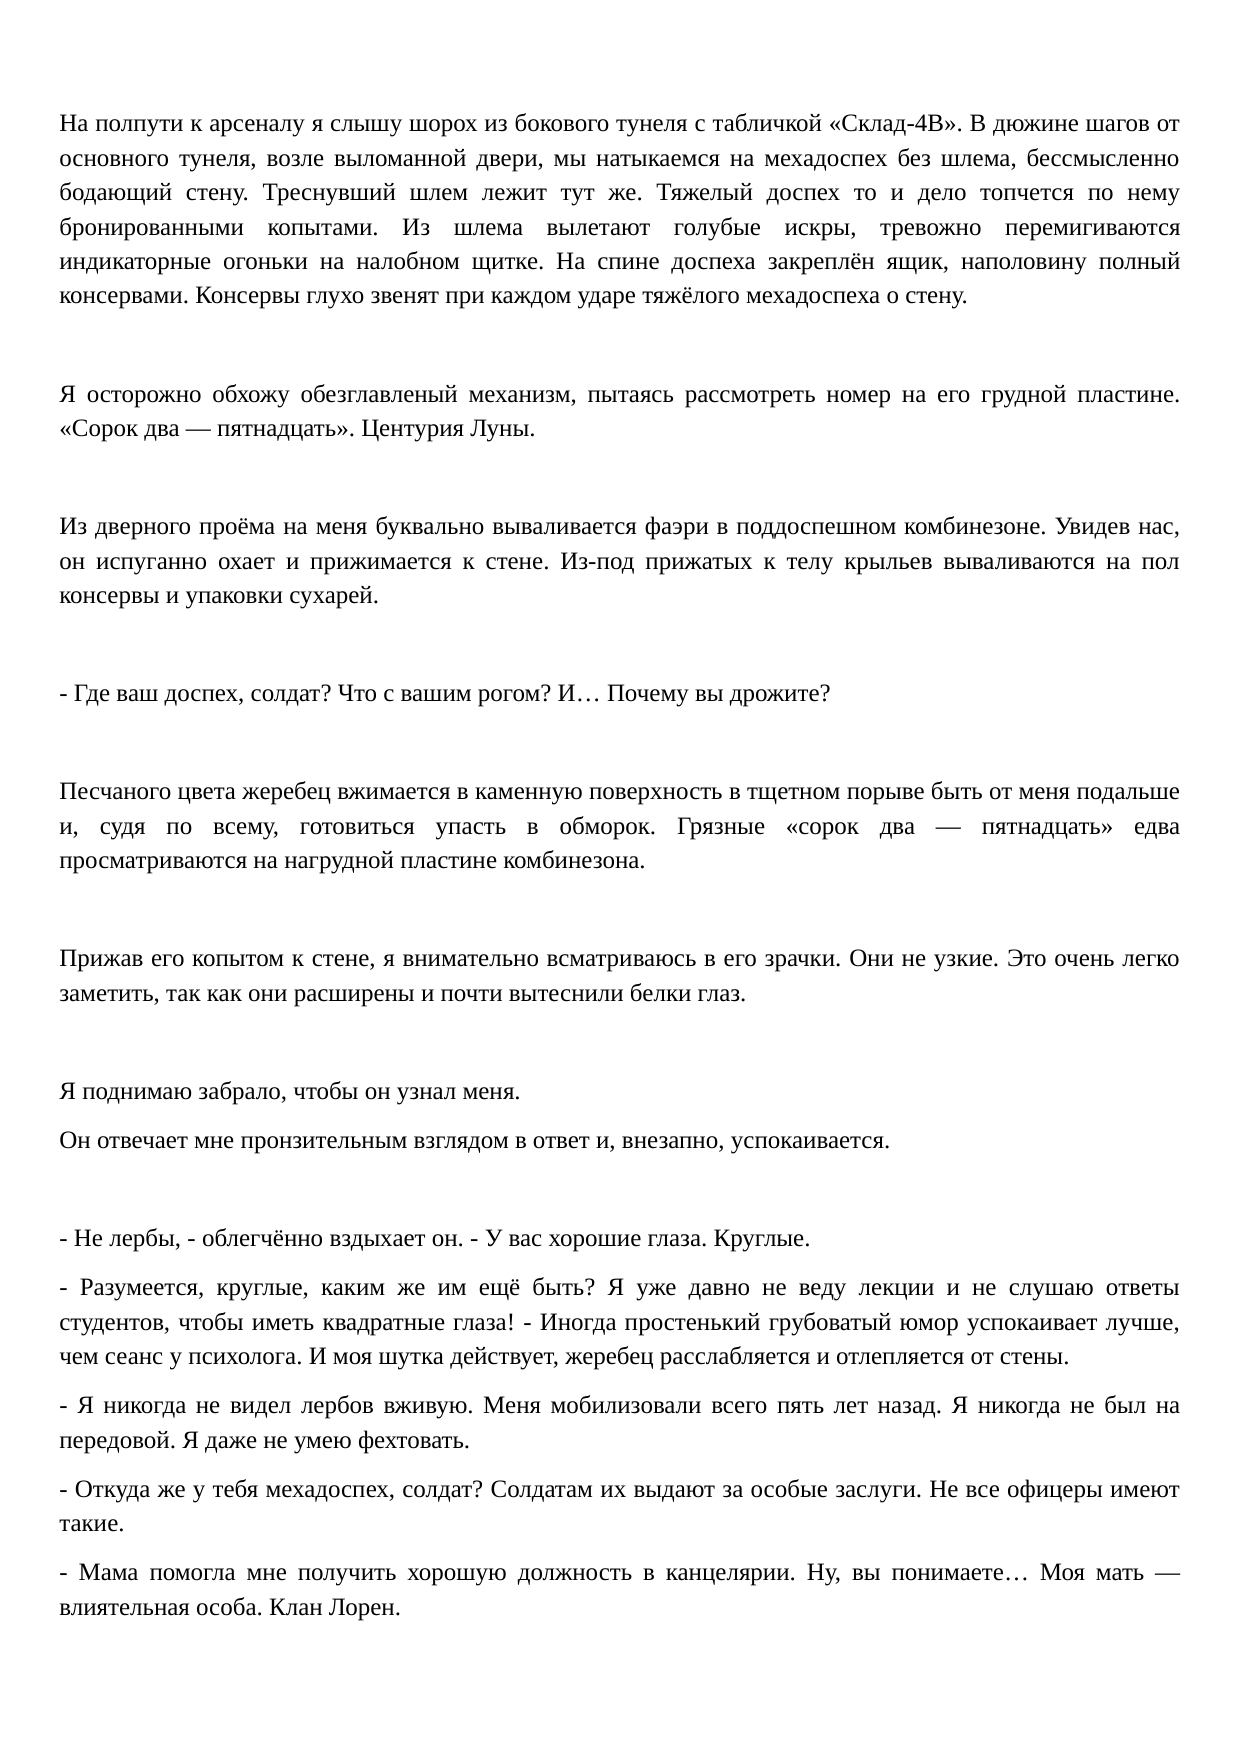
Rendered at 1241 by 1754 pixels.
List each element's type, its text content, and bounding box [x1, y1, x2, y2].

text Прижав его копытом к стене, я внимательно всматриваюсь в его зрачки. Они не узкие. Это очень легко заметить, так как они расширены и почти вытеснили белки глаз. [59, 943, 1181, 1007]
text Он отвечает мне пронзительным взглядом в ответ и, внезапно, успокаивается. [59, 1125, 1181, 1154]
text На полпути к арсеналу я слышу шорох из бокового тунеля с табличкой «Склад-4В». В дюжине шагов от основного тунеля, возле выломанной двери, мы натыкаемся на мехадоспех без шлема, бессмысленно бодающий стену. Треснувший шлем лежит тут же. Тяжелый доспех то и дело топчется по нему бронированными копытами. Из шлема вылетают голубые искры, тревожно перемигиваются индикаторные огоньки на налобном щитке. На спине доспеха закреплён ящик, наполовину полный консервами. Консервы глухо звенят при каждом ударе тяжёлого мехадоспеха о стену. [59, 108, 1181, 309]
text Я осторожно обхожу обезглавленый механизм, пытаясь рассмотреть номер на его грудной пластине. «Сорок два — пятнадцать». Центурия Луны. [59, 379, 1181, 442]
text - Не лербы, - облегчённо вздыхает он. - У вас хорошие глаза. Круглые. [59, 1223, 1181, 1252]
text - Где ваш доспех, солдат? Что с вашим рогом? И… Почему вы дрожите? [59, 678, 1181, 707]
text - Разумеется, круглые, каким же им ещё быть? Я уже давно не веду лекции и не слушаю ответы студентов, чтобы иметь квадратные глаза! - Иногда простенький грубоватый юмор успокаивает лучше, чем сеанс у психолога. И моя шутка действует, жеребец расслабляется и отлепляется от стены. [59, 1272, 1181, 1370]
text Из дверного проёма на меня буквально вываливается фаэри в поддоспешном комбинезоне. Увидев нас, он испуганно охает и прижимается к стене. Из-под прижатых к телу крыльев вываливаются на пол консервы и упаковки сухарей. [59, 511, 1181, 609]
text Я поднимаю забрало, чтобы он узнал меня. [59, 1076, 1181, 1105]
text - Откуда же у тебя мехадоспех, солдат? Солдатам их выдают за особые заслуги. Не все офицеры имеют такие. [59, 1474, 1181, 1537]
text Песчаного цвета жеребец вжимается в каменную поверхность в тщетном порыве быть от меня подальше и, судя по всему, готовиться упасть в обморок. Грязные «сорок два — пятнадцать» едва просматриваются на нагрудной пластине комбинезона. [59, 776, 1181, 874]
text - Я никогда не видел лербов вживую. Меня мобилизовали всего пять лет назад. Я никогда не был на передовой. Я даже не умею фехтовать. [59, 1390, 1181, 1454]
text - Мама помогла мне получить хорошую должность в канцелярии. Ну, вы понимаете… Моя мать — влиятельная особа. Клан Лорен. [59, 1557, 1181, 1621]
